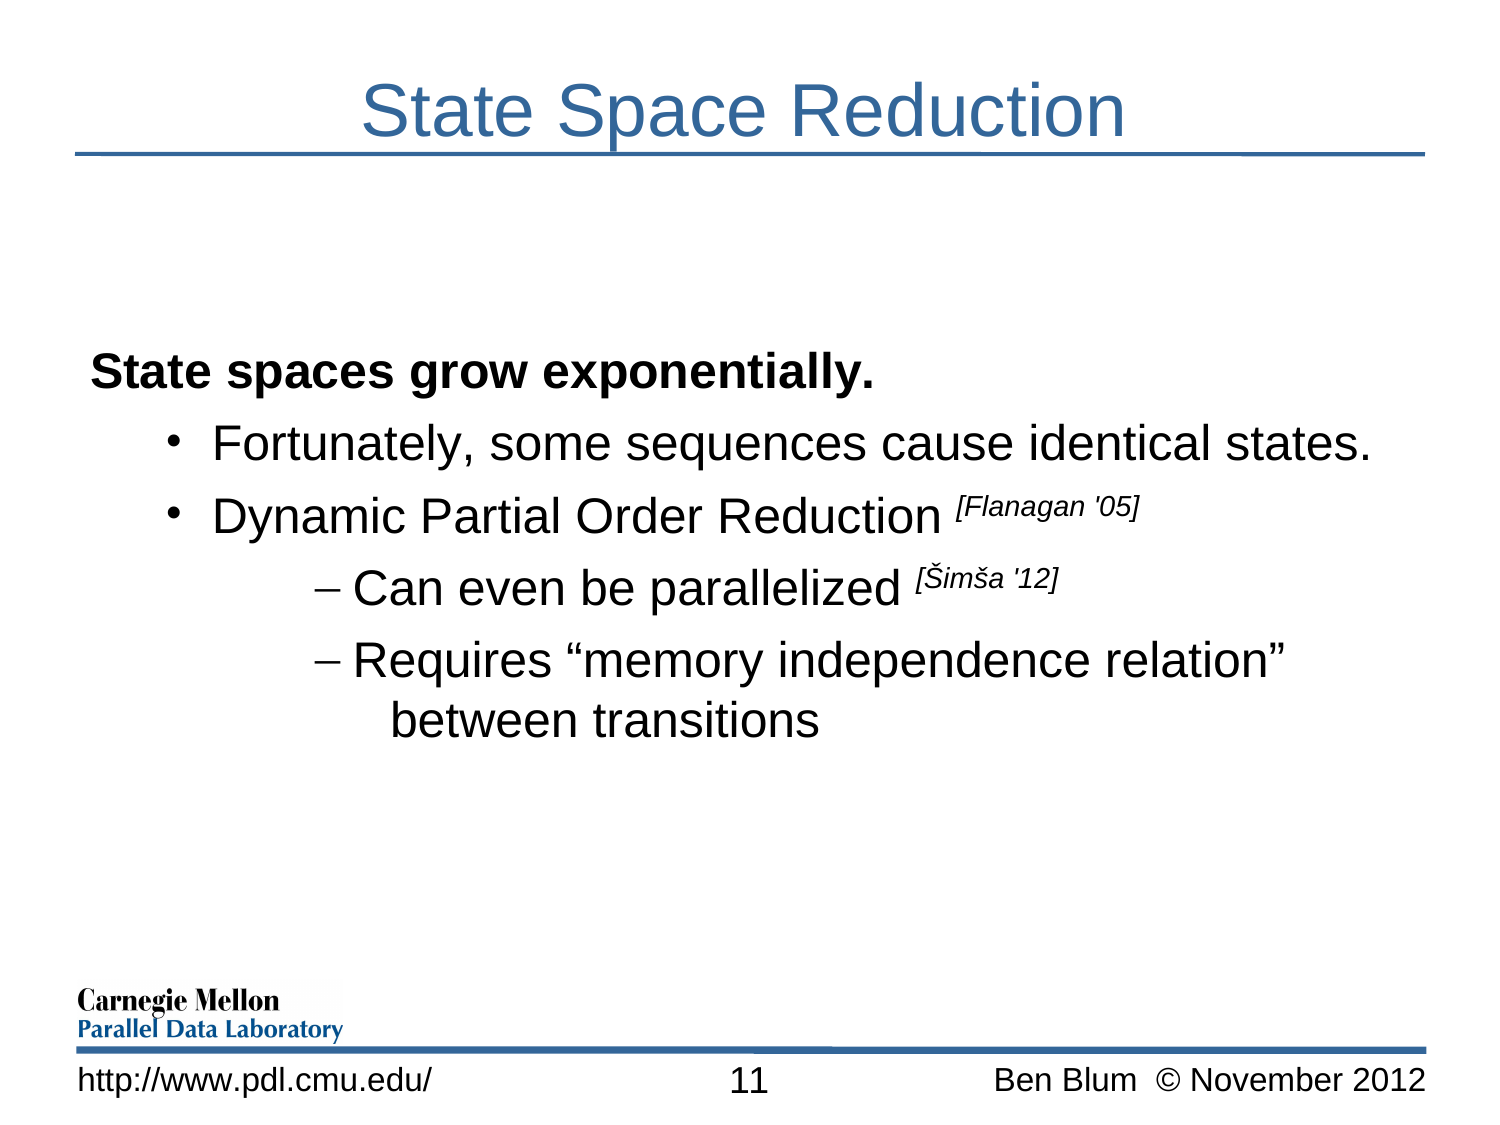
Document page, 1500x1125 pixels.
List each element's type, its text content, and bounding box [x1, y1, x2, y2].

picture [77, 979, 343, 1044]
list State spaces grow exponentially. Fortunately, some sequences cause identical states. Dynamic Partial Order Reduction [Flanagan '05] Can even be parallelized [Šimša '12] Requires “memory independence relation” between transitions [75, 187, 1426, 856]
title State Space Reduction [112, 50, 1388, 163]
